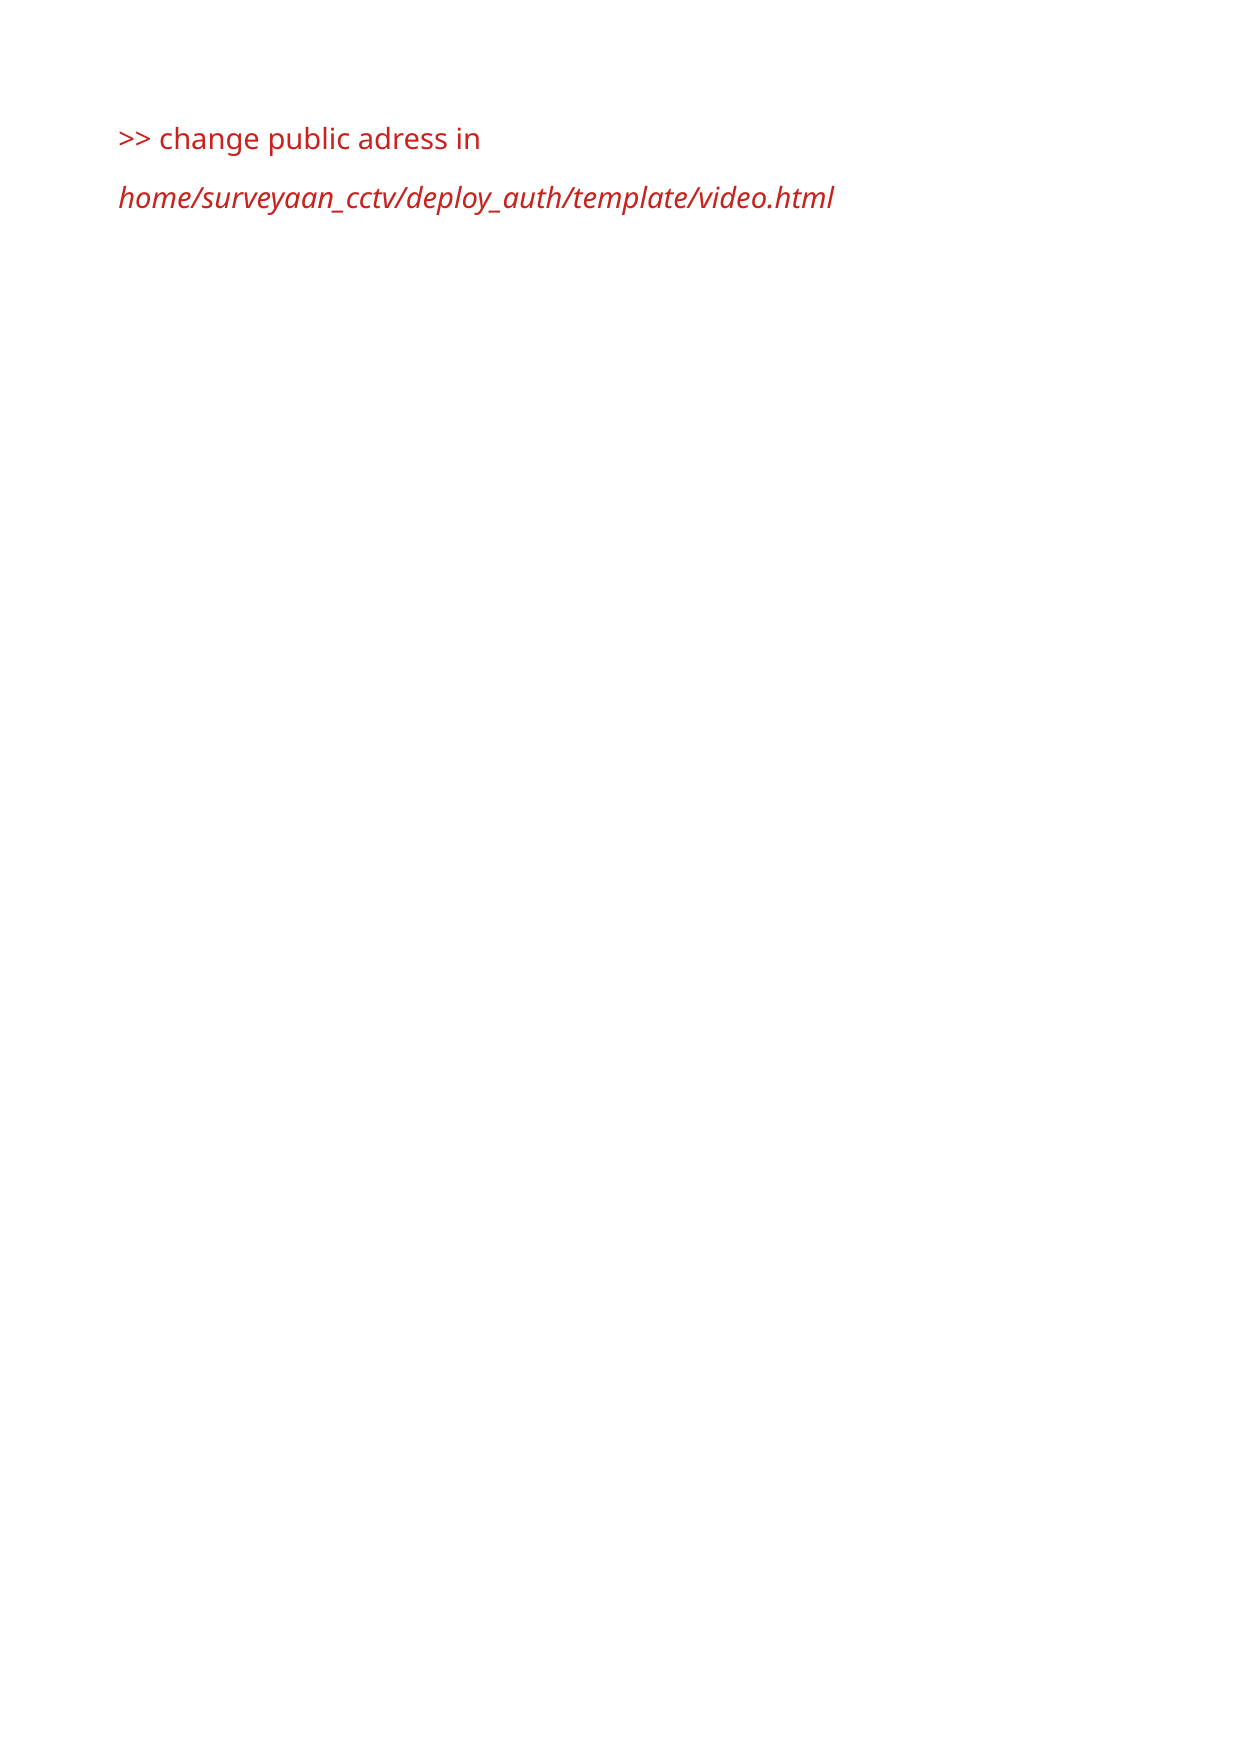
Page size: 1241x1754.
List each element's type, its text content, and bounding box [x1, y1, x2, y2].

text >> change public adress in home/surveyaan_cctv/deploy_auth/template/video.html [118, 118, 1122, 217]
